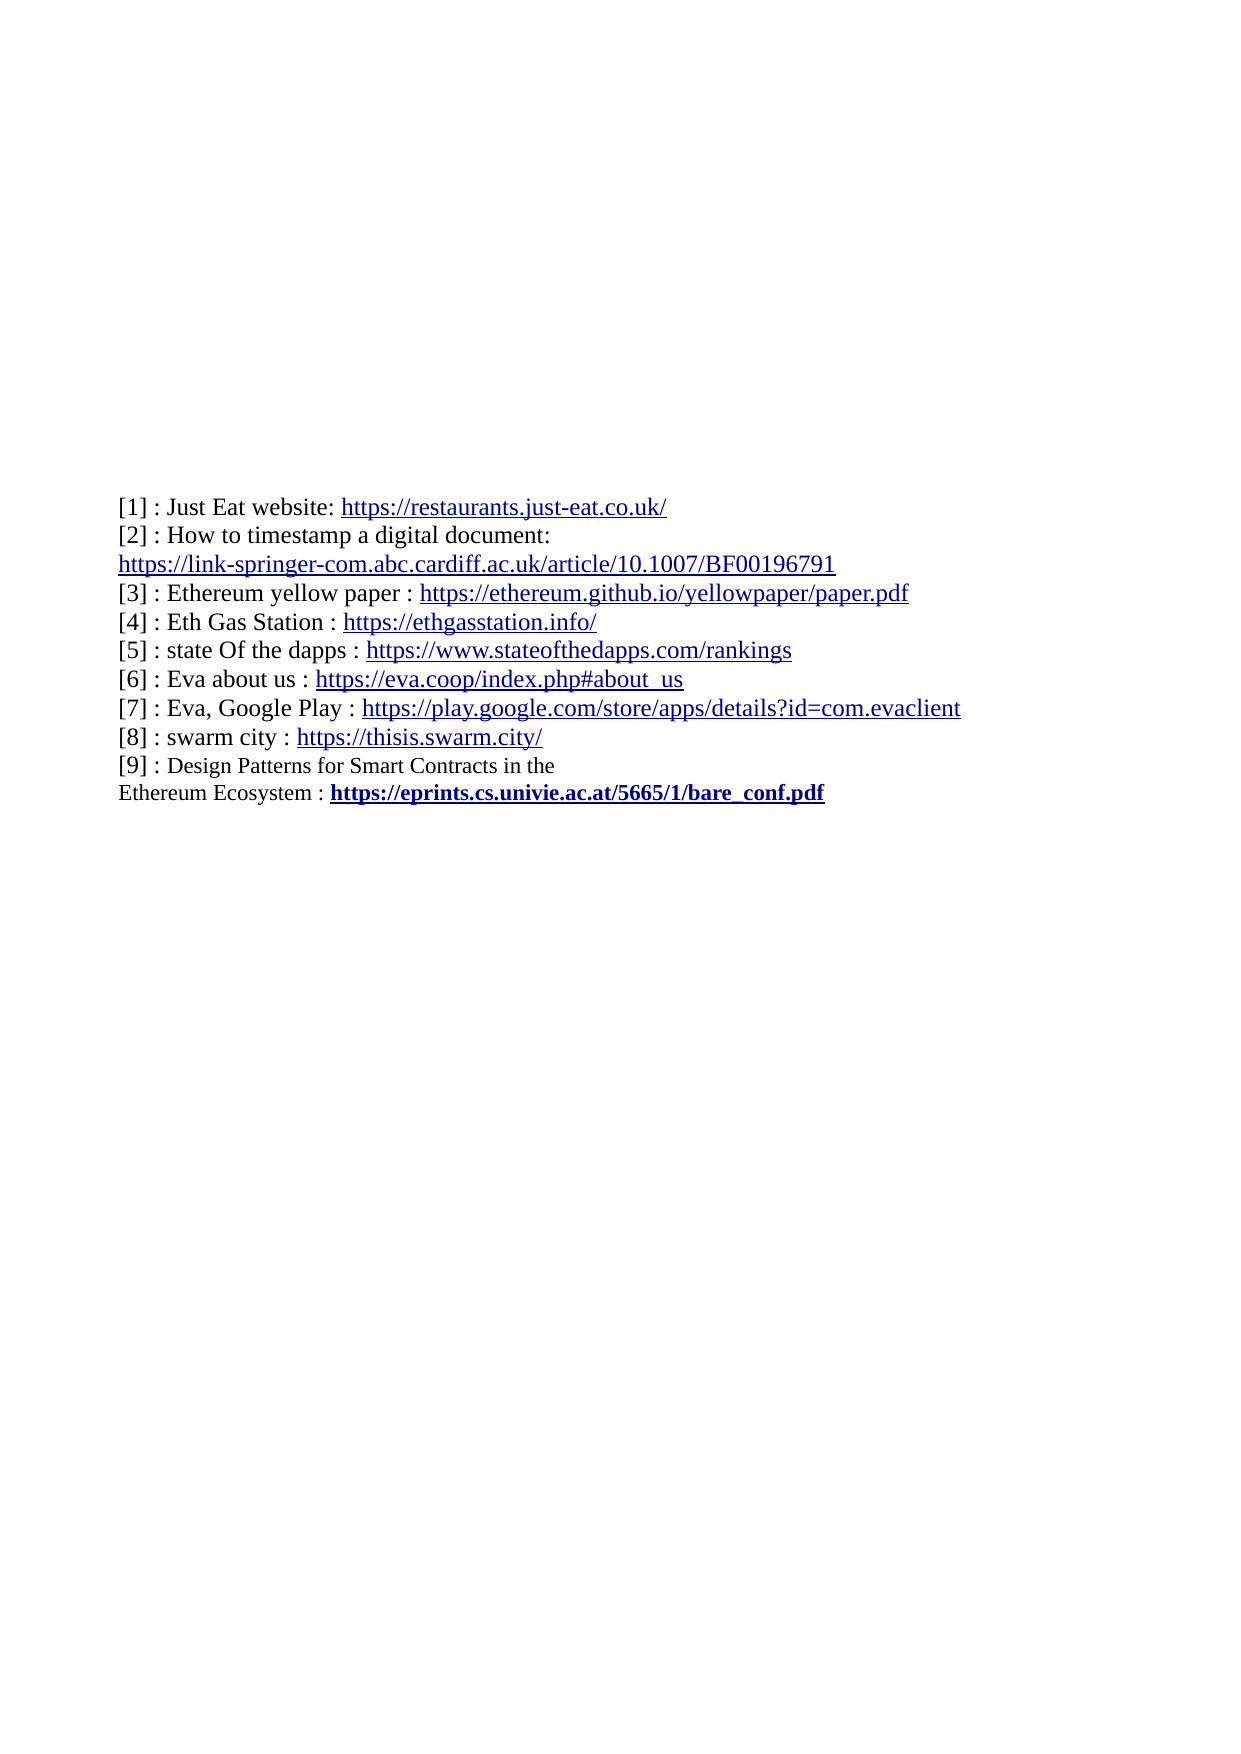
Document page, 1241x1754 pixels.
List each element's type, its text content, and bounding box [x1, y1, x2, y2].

text [1] : Just Eat website: https://restaurants.just-eat.co.uk/ [118, 492, 1122, 521]
text [2] : How to timestamp a digital document: https://link-springer-com.abc.cardiff.ac.uk/article/10.1007/BF00196791 [118, 521, 1122, 578]
text Ethereum Ecosystem : https://eprints.cs.univie.ac.at/5665/1/bare_conf.pdf [118, 779, 1122, 806]
text [8] : swarm city : https://thisis.swarm.city/ [118, 722, 1122, 751]
text [5] : state Of the dapps : https://www.stateofthedapps.com/rankings [118, 636, 1122, 664]
text [7] : Eva, Google Play : https://play.google.com/store/apps/details?id=com.evaclient [118, 693, 1122, 722]
text [3] : Ethereum yellow paper : https://ethereum.github.io/yellowpaper/paper.pdf [118, 578, 1122, 607]
text [6] : Eva about us : https://eva.coop/index.php#about_us [118, 664, 1122, 693]
text [4] : Eth Gas Station : https://ethgasstation.info/ [118, 607, 1122, 636]
text [9] : Design Patterns for Smart Contracts in the [118, 751, 1122, 779]
